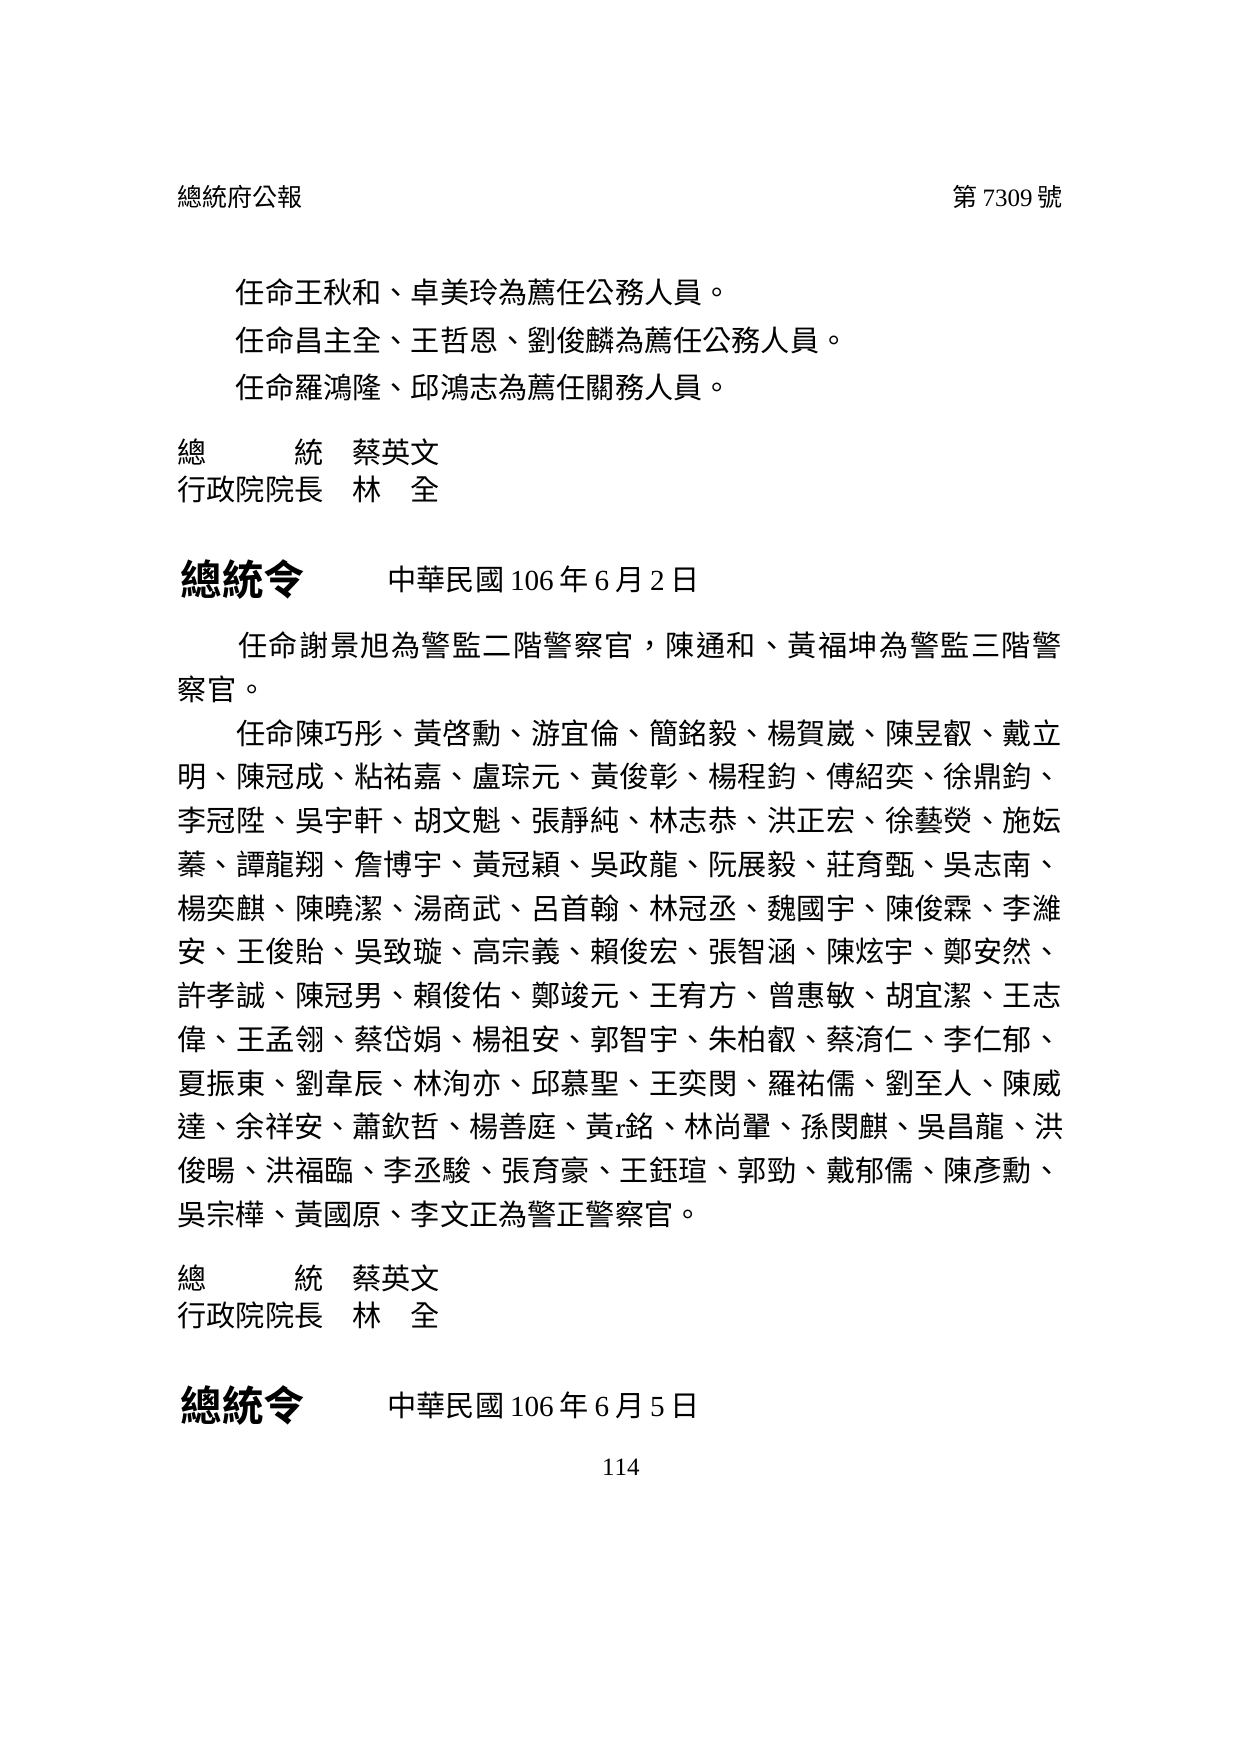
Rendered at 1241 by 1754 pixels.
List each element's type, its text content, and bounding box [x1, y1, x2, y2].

text 總 統 蔡英文 [177, 1259, 1064, 1297]
text 行政院院長 林 全 [177, 471, 1064, 508]
text 總 統 蔡英文 [177, 433, 1064, 471]
text 任命陳巧彤、黃啓勳、游宜倫、簡銘毅、楊賀崴、陳昱叡、戴立明、陳冠成、粘祐嘉、盧琮元、黃俊彰、楊程鈞、傅紹奕、徐鼎鈞、李冠陞、吳宇軒、胡文魁、張靜純、林志恭、洪正宏、徐藝熒、施妘蓁、譚龍翔、詹博宇、黃冠穎、吳政龍、阮展毅、莊育甄、吳志南、楊奕麒、陳曉潔、湯商武、呂首翰、林冠丞、魏國宇、陳俊霖、李濰安、王俊貽、吳致璇、高宗義、賴俊宏、張智涵、陳炫宇、鄭安然、許孝誠、陳冠男、賴俊佑、鄭竣元、王宥方、曾惠敏、胡宜潔、王志偉、王孟翎、蔡岱娟、楊祖安、郭智宇、朱柏叡、蔡淯仁、李仁郁、夏振東、劉韋辰、林洵亦、邱慕聖、王奕閔、羅祐儒、劉至人、陳威達、余祥安、蕭欽哲、楊善庭、黃銘、林尚翬、孫閔麒、吳昌龍、洪俊暘、洪福臨、李丞駿、張育豪、王鈺瑄、郭勁、戴郁儒、陳彥勳、吳宗樺、黃國原、李文正為警正警察官。 [177, 709, 1064, 1234]
table_header 總統令 [177, 533, 384, 622]
text 任命羅鴻隆、邱鴻志為薦任關務人員。 [177, 361, 1064, 408]
table_header 中華民國106年6月2日 [384, 533, 880, 622]
text 任命昌主全、王哲恩、劉俊麟為薦任公務人員。 [177, 313, 1064, 361]
table_header 中華民國106年6月5日 [384, 1359, 880, 1448]
text 任命王秋和、卓美玲為薦任公務人員。 [177, 266, 1064, 313]
table_header 總統令 [177, 1359, 384, 1448]
text 行政院院長 林 全 [177, 1297, 1064, 1334]
text 任命謝景旭為警監二階警察官，陳通和、黃福坤為警監三階警察官。 [177, 622, 1064, 709]
